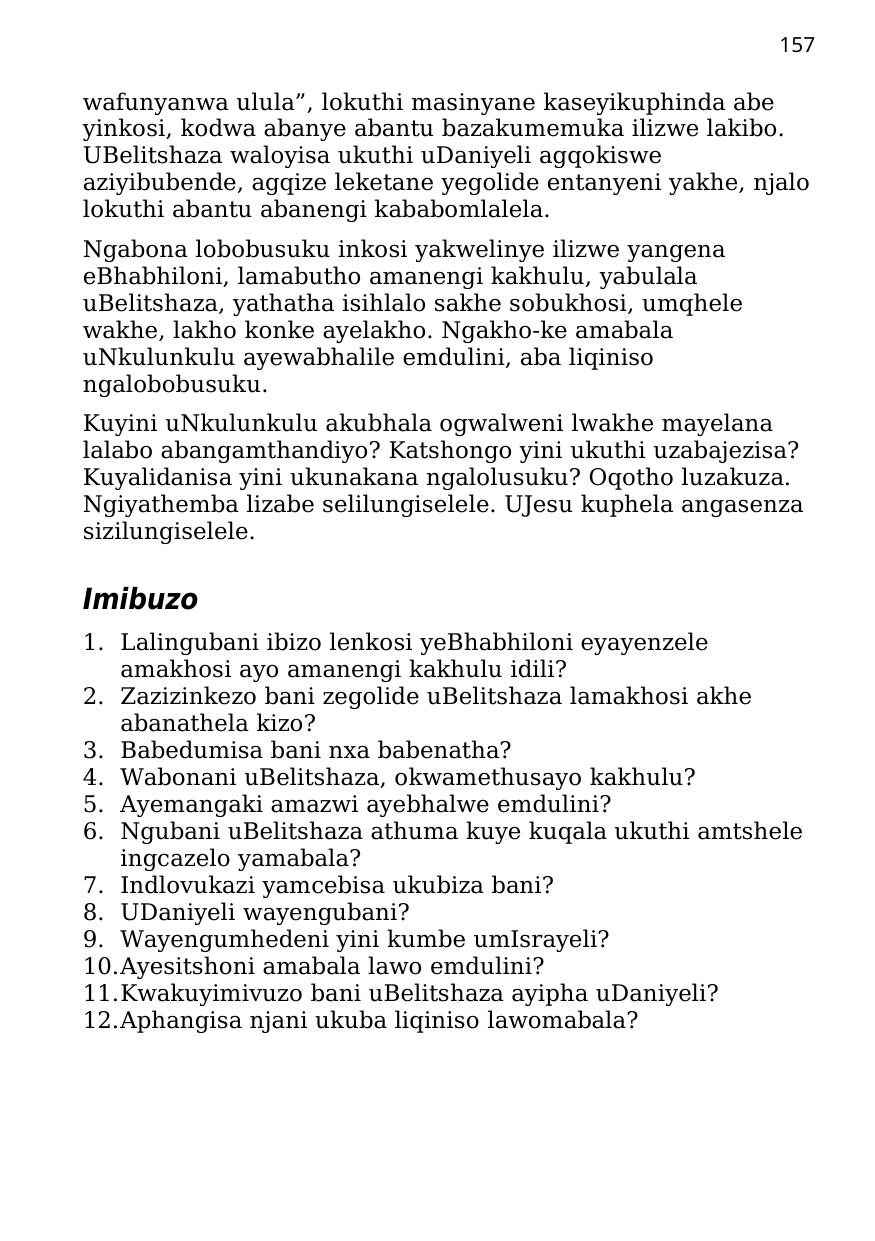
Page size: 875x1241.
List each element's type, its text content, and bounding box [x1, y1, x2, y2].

list Kwakuyimivuzo bani uBelitshaza ayipha uDaniyeli? [83, 980, 815, 1007]
text wafunyanwa ulula”, lokuthi masinyane kaseyikuphinda abe yinkosi, kodwa abanye abantu bazakumemuka ilizwe lakibo. UBelitshaza waloyisa ukuthi uDaniyeli agqokiswe aziyibubende, agqize leketane yegolide entanyeni yakhe, njalo lokuthi abantu abanengi kababomlalela. [83, 88, 815, 223]
list Ngubani uBelitshaza athuma kuye kuqala ukuthi amtshele ingcazelo yamabala? [83, 818, 815, 872]
text Ngabona lobobusuku inkosi yakwelinye ilizwe yangena eBhabhiloni, lamabutho amanengi kakhulu, yabulala uBelitshaza, yathatha isihlalo sakhe sobukhosi, umqhele wakhe, lakho konke ayelakho. Ngakho-ke amabala uNkulunkulu ayewabhalile emdulini, aba liqiniso ngalobobusuku. [83, 236, 815, 398]
list Aphangisa njani ukuba liqiniso lawomabala? [83, 1007, 815, 1034]
list Ayesitshoni amabala lawo emdulini? [83, 953, 815, 980]
list Zazizinkezo bani zegolide uBelitshaza lamakhosi akhe abanathela kizo? [83, 683, 815, 737]
subtitle Imibuzo [83, 583, 815, 617]
list Wayengumhedeni yini kumbe umIsrayeli? [83, 926, 815, 953]
list Ayemangaki amazwi ayebhalwe emdulini? [83, 791, 815, 818]
list Wabonani uBelitshaza, okwamethusayo kakhulu? [83, 764, 815, 791]
list Babedumisa bani nxa babenatha? [83, 737, 815, 764]
list Indlovukazi yamcebisa ukubiza bani? [83, 872, 815, 899]
text Kuyini uNkulunkulu akubhala ogwalweni lwakhe mayelana lalabo abangamthandiyo? Katshongo yini ukuthi uzabajezisa? Kuyalidanisa yini ukunakana ngalolusuku? Oqotho luzakuza. Ngiyathemba lizabe selilungiselele. UJesu kuphela angasenza sizilungiselele. [83, 410, 815, 545]
list UDaniyeli wayengubani? [83, 899, 815, 926]
list Lalingubani ibizo lenkosi yeBhabhiloni eyayenzele amakhosi ayo amanengi kakhulu idili? [83, 629, 815, 683]
